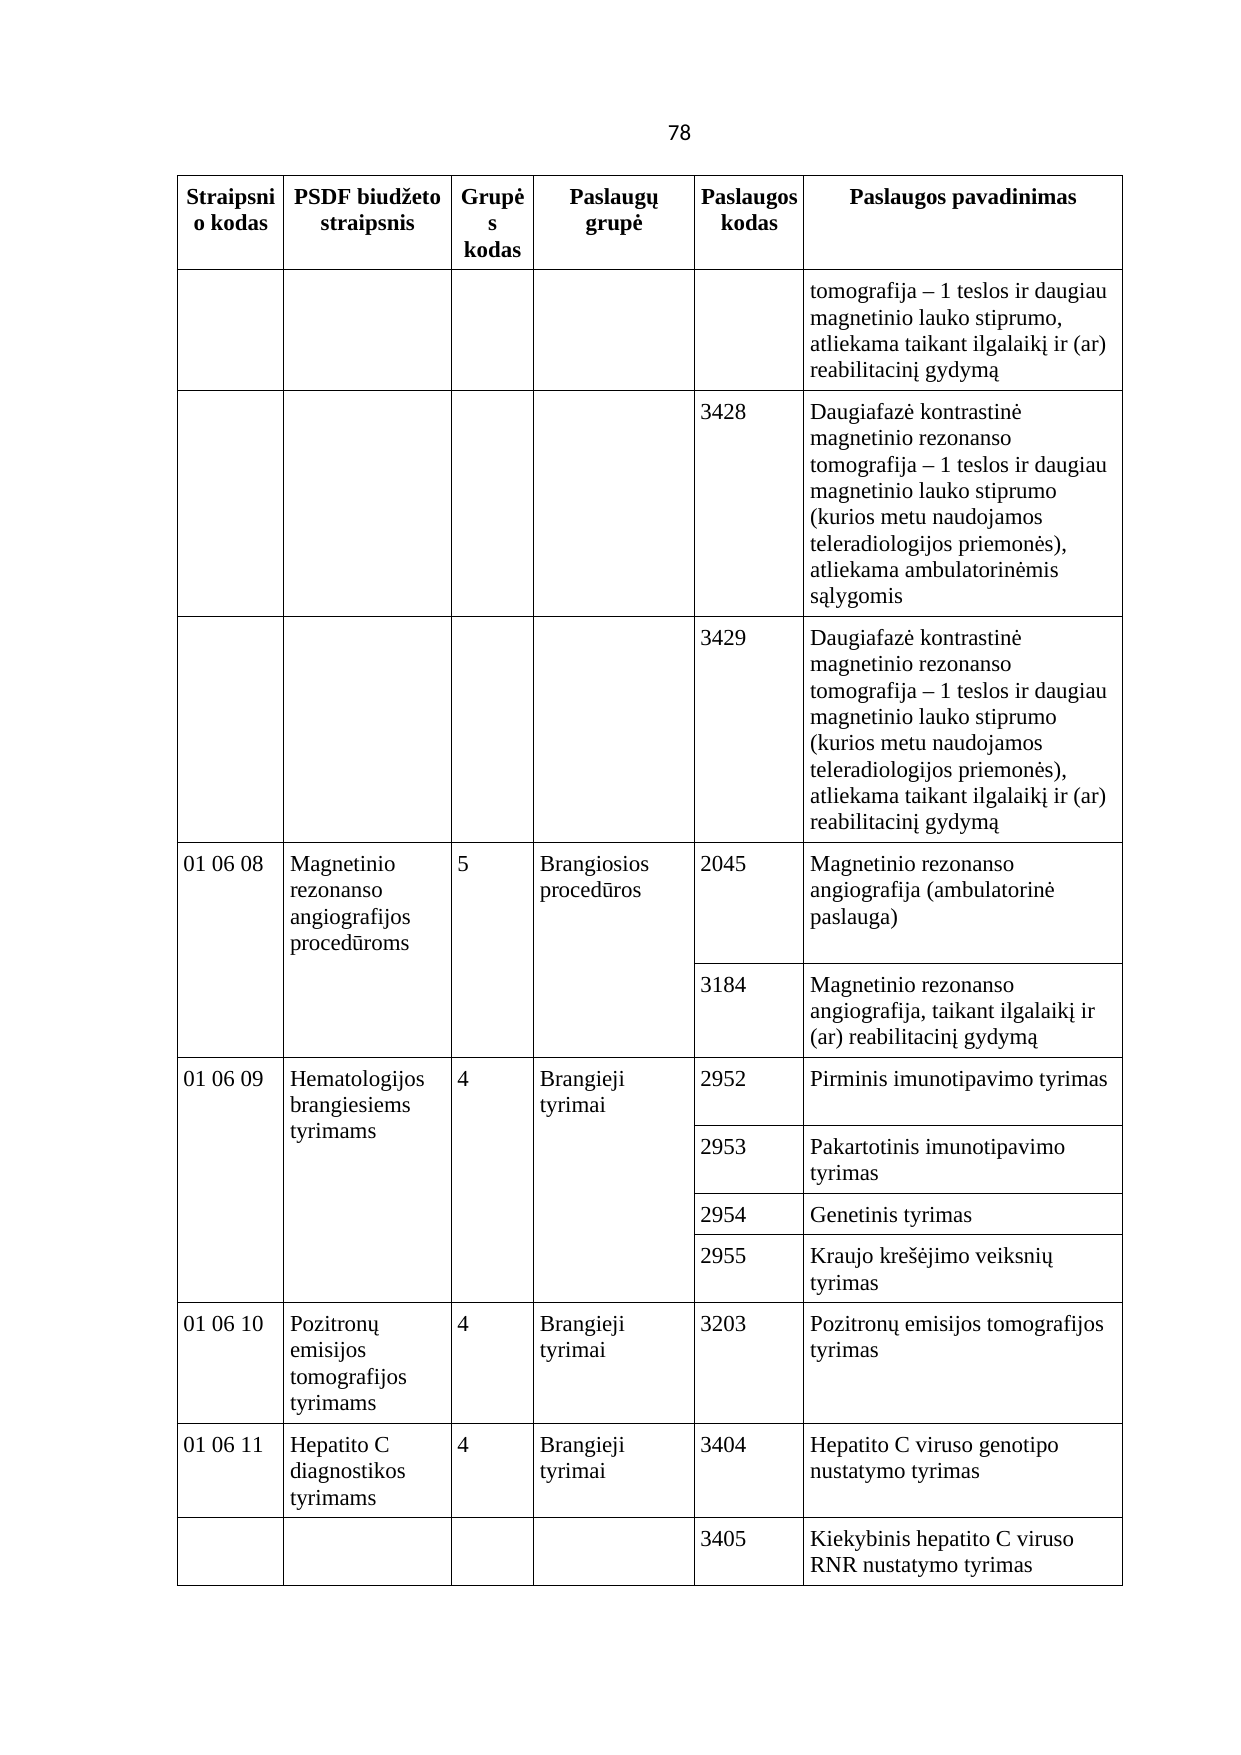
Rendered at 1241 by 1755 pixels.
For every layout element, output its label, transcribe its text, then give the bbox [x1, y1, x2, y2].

table_cell Pozitronų emisijos tomografijos tyrimams [284, 1303, 451, 1423]
table_cell [534, 963, 694, 1057]
table_cell 3405 [695, 1518, 803, 1585]
table_cell 4 [452, 1303, 533, 1423]
table_cell [178, 963, 283, 1057]
table_cell [178, 1125, 283, 1193]
table_cell Brangiosios procedūros [534, 843, 694, 962]
table_cell 2045 [695, 843, 803, 962]
table_cell 3429 [695, 617, 803, 842]
table_cell [452, 1125, 533, 1193]
table_header Straipsnio kodas [178, 176, 283, 269]
table_cell [452, 1193, 533, 1234]
table_cell [284, 391, 451, 616]
table_cell Magnetinio rezonanso angiografijos procedūroms [284, 843, 451, 962]
table_cell 5 [452, 843, 533, 962]
table_cell Daugiafazė kontrastinė magnetinio rezonanso tomografija – 1 teslos ir daugiau magnetinio lauko stiprumo (kurios metu naudojamos teleradiologijos priemonės), atliekama taikant ilgalaikį ir (ar) reabilitacinį gydymą [804, 617, 1122, 842]
table_cell Magnetinio rezonanso angiografija (ambulatorinė paslauga) [804, 843, 1122, 962]
table_cell [452, 617, 533, 842]
table_header PSDF biudžeto straipsnis [284, 176, 451, 269]
table_cell Brangieji tyrimai [534, 1303, 694, 1423]
table_cell Kraujo krešėjimo veiksnių tyrimas [804, 1235, 1122, 1302]
table_cell [284, 963, 451, 1057]
table_cell 01 06 09 [178, 1058, 283, 1125]
table_cell 2954 [695, 1194, 803, 1234]
table_cell [178, 1234, 283, 1302]
table_cell [284, 1234, 451, 1302]
table_cell 01 06 10 [178, 1303, 283, 1423]
table_cell [284, 617, 451, 842]
table_cell 4 [452, 1058, 533, 1125]
table_cell [534, 391, 694, 616]
table_cell Pozitronų emisijos tomografijos tyrimas [804, 1303, 1122, 1423]
table_cell Genetinis tyrimas [804, 1194, 1122, 1234]
table_cell [534, 1518, 694, 1585]
table_cell [178, 391, 283, 616]
table_cell Pakartotinis imunotipavimo tyrimas [804, 1126, 1122, 1193]
table_cell [178, 1193, 283, 1234]
table_cell [178, 270, 283, 390]
table_cell [452, 963, 533, 1057]
table_cell [178, 617, 283, 842]
table_cell 2953 [695, 1126, 803, 1193]
table_cell 4 [452, 1424, 533, 1517]
table_cell Hepatito C diagnostikos tyrimams [284, 1424, 451, 1517]
table_cell [695, 270, 803, 390]
table_header Paslaugų grupė [534, 176, 694, 269]
table_cell Hematologijos brangiesiems tyrimams [284, 1058, 451, 1234]
table_cell Brangieji tyrimai [534, 1058, 694, 1125]
table_header Grupės kodas [452, 176, 533, 269]
table_cell [534, 1234, 694, 1302]
table_cell 3428 [695, 391, 803, 616]
table_header Paslaugos pavadinimas [804, 176, 1122, 269]
table_cell 01 06 08 [178, 843, 283, 962]
table_cell [452, 270, 533, 390]
table_cell 3203 [695, 1303, 803, 1423]
table_cell [452, 1234, 533, 1302]
table_cell Brangieji tyrimai [534, 1424, 694, 1517]
table_cell 01 06 11 [178, 1424, 283, 1517]
table_cell [178, 1518, 283, 1585]
table_cell [534, 1125, 694, 1193]
table_cell tomografija – 1 teslos ir daugiau magnetinio lauko stiprumo, atliekama taikant ilgalaikį ir (ar) reabilitacinį gydymą [804, 270, 1122, 390]
table_cell 3184 [695, 964, 803, 1057]
table_cell 2952 [695, 1058, 803, 1125]
table_header Paslaugos kodas [695, 176, 803, 269]
table_cell [534, 270, 694, 390]
table_cell [284, 270, 451, 390]
table_cell [452, 1518, 533, 1585]
table_cell Hepatito C viruso genotipo nustatymo tyrimas [804, 1424, 1122, 1517]
table_cell 3404 [695, 1424, 803, 1517]
table_cell 2955 [695, 1235, 803, 1302]
table_cell Pirminis imunotipavimo tyrimas [804, 1058, 1122, 1125]
table_cell [284, 1518, 451, 1585]
table_cell [534, 1193, 694, 1234]
table_cell Daugiafazė kontrastinė magnetinio rezonanso tomografija – 1 teslos ir daugiau magnetinio lauko stiprumo (kurios metu naudojamos teleradiologijos priemonės), atliekama ambulatorinėmis sąlygomis [804, 391, 1122, 616]
table_cell Kiekybinis hepatito C viruso RNR nustatymo tyrimas [804, 1518, 1122, 1585]
table_cell Magnetinio rezonanso angiografija, taikant ilgalaikį ir (ar) reabilitacinį gydymą [804, 964, 1122, 1057]
table_cell [452, 391, 533, 616]
table_cell [534, 617, 694, 842]
